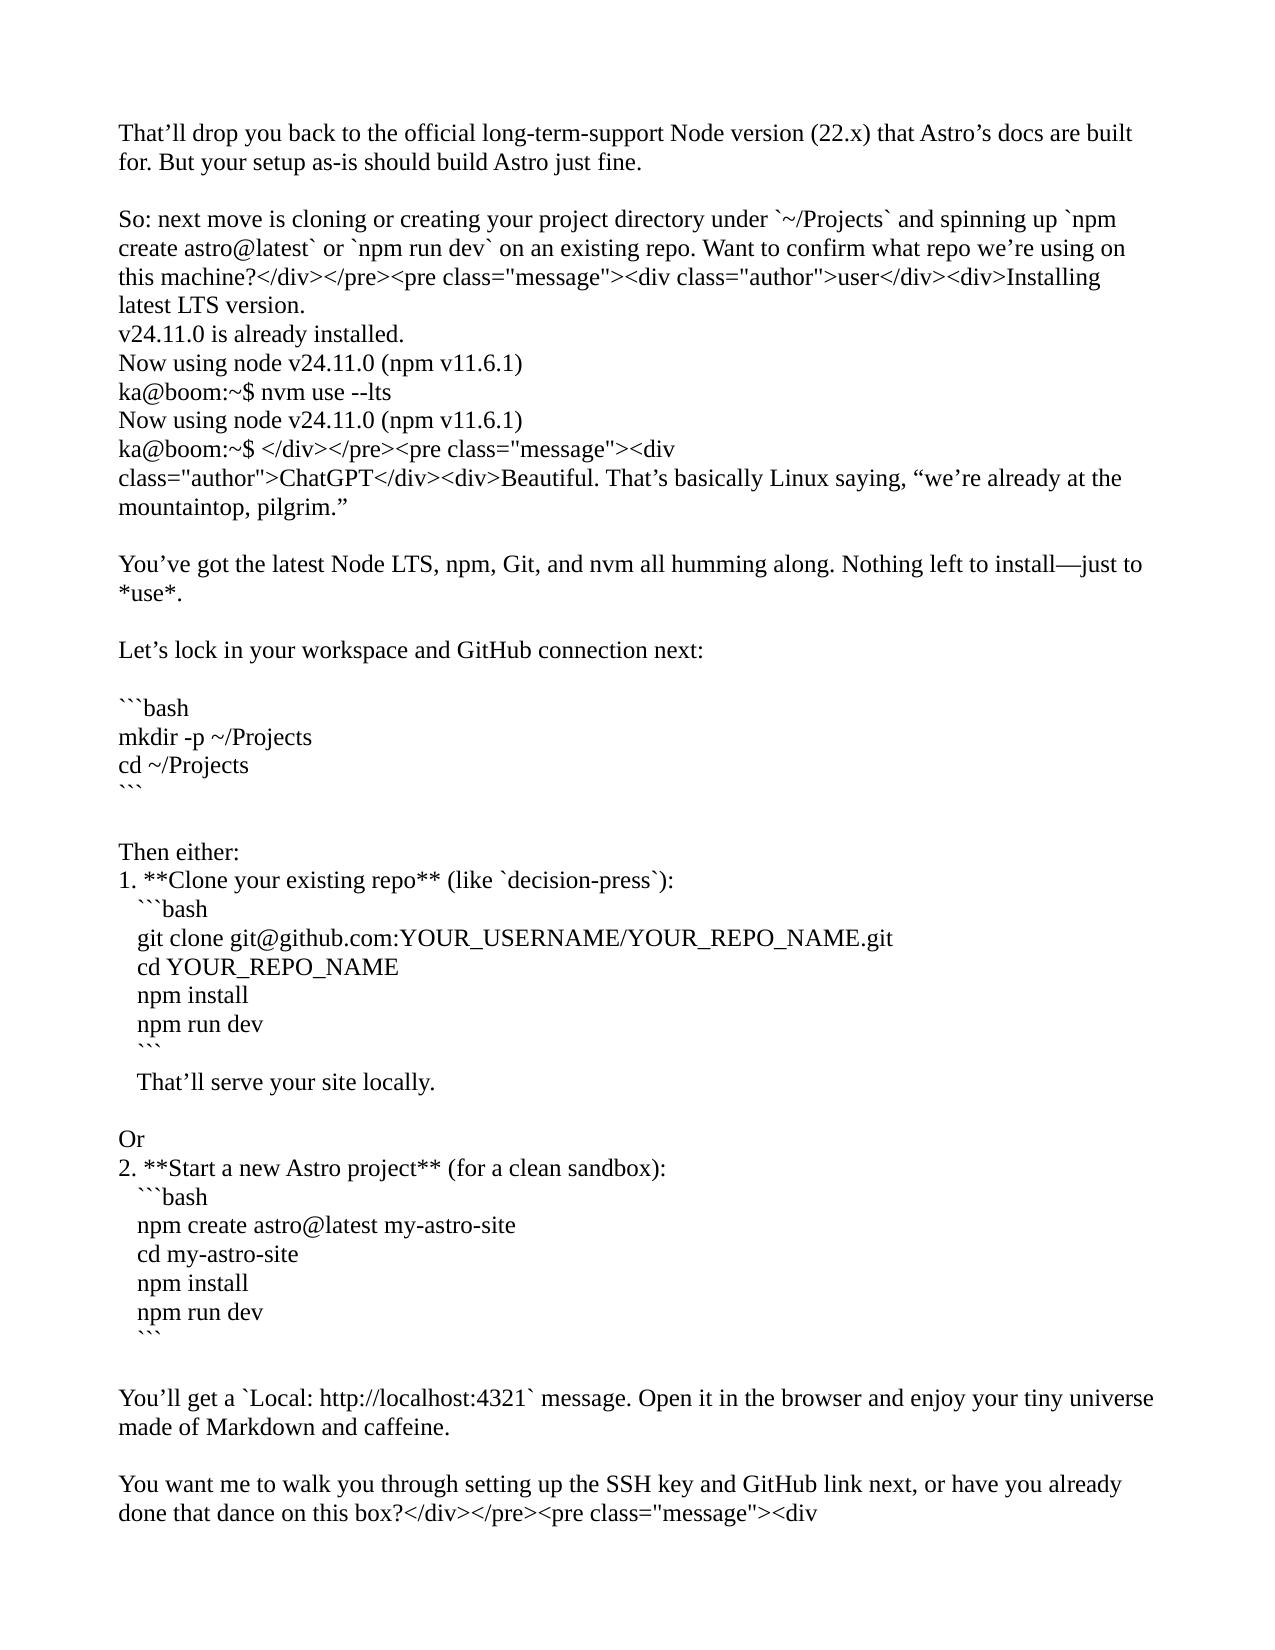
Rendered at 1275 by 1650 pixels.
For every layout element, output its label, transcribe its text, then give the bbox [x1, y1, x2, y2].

text So: next move is cloning or creating your project directory under `~/Projects` and spinning up `npm create astro@latest` or `npm run dev` on an existing repo. Want to confirm what repo we’re using on this machine?</div></pre><pre class="message"><div class="author">user</div><div>Installing latest LTS version. [118, 204, 1157, 319]
text npm install [118, 1268, 1157, 1297]
text ```bash [118, 1182, 1157, 1211]
text ka@boom:~$ </div></pre><pre class="message"><div class="author">ChatGPT</div><div>Beautiful. That’s basically Linux saying, “we’re already at the mountaintop, pilgrim.” [118, 434, 1157, 521]
text Let’s lock in your workspace and GitHub connection next: [118, 636, 1157, 664]
text npm run dev [118, 1009, 1157, 1038]
text cd ~/Projects [118, 751, 1157, 779]
text ka@boom:~$ nvm use --lts [118, 377, 1157, 406]
text Now using node v24.11.0 (npm v11.6.1) [118, 348, 1157, 377]
text Or [118, 1124, 1157, 1153]
text ```bash [118, 693, 1157, 722]
text npm create astro@latest my-astro-site [118, 1211, 1157, 1239]
text That’ll drop you back to the official long-term-support Node version (22.x) that Astro’s docs are built for. But your setup as-is should build Astro just fine. [118, 118, 1157, 176]
text 2. **Start a new Astro project** (for a clean sandbox): [118, 1153, 1157, 1182]
text npm run dev [118, 1297, 1157, 1326]
text ``` [118, 1038, 1157, 1067]
text ``` [118, 779, 1157, 808]
text ``` [118, 1326, 1157, 1354]
text That’ll serve your site locally. [118, 1067, 1157, 1096]
text v24.11.0 is already installed. [118, 319, 1157, 348]
text Then either: [118, 837, 1157, 866]
text cd YOUR_REPO_NAME [118, 952, 1157, 981]
text npm install [118, 981, 1157, 1009]
text You want me to walk you through setting up the SSH key and GitHub link next, or have you already done that dance on this box?</div></pre><pre class="message"><div [118, 1469, 1157, 1527]
text mkdir -p ~/Projects [118, 722, 1157, 751]
text ```bash [118, 894, 1157, 923]
text 1. **Clone your existing repo** (like `decision-press`): [118, 866, 1157, 894]
text You’ll get a `Local: http://localhost:4321` message. Open it in the browser and enjoy your tiny universe made of Markdown and caffeine. [118, 1383, 1157, 1441]
text Now using node v24.11.0 (npm v11.6.1) [118, 406, 1157, 434]
text git clone git@github.com:YOUR_USERNAME/YOUR_REPO_NAME.git [118, 923, 1157, 952]
text You’ve got the latest Node LTS, npm, Git, and nvm all humming along. Nothing left to install—just to *use*. [118, 549, 1157, 607]
text cd my-astro-site [118, 1239, 1157, 1268]
